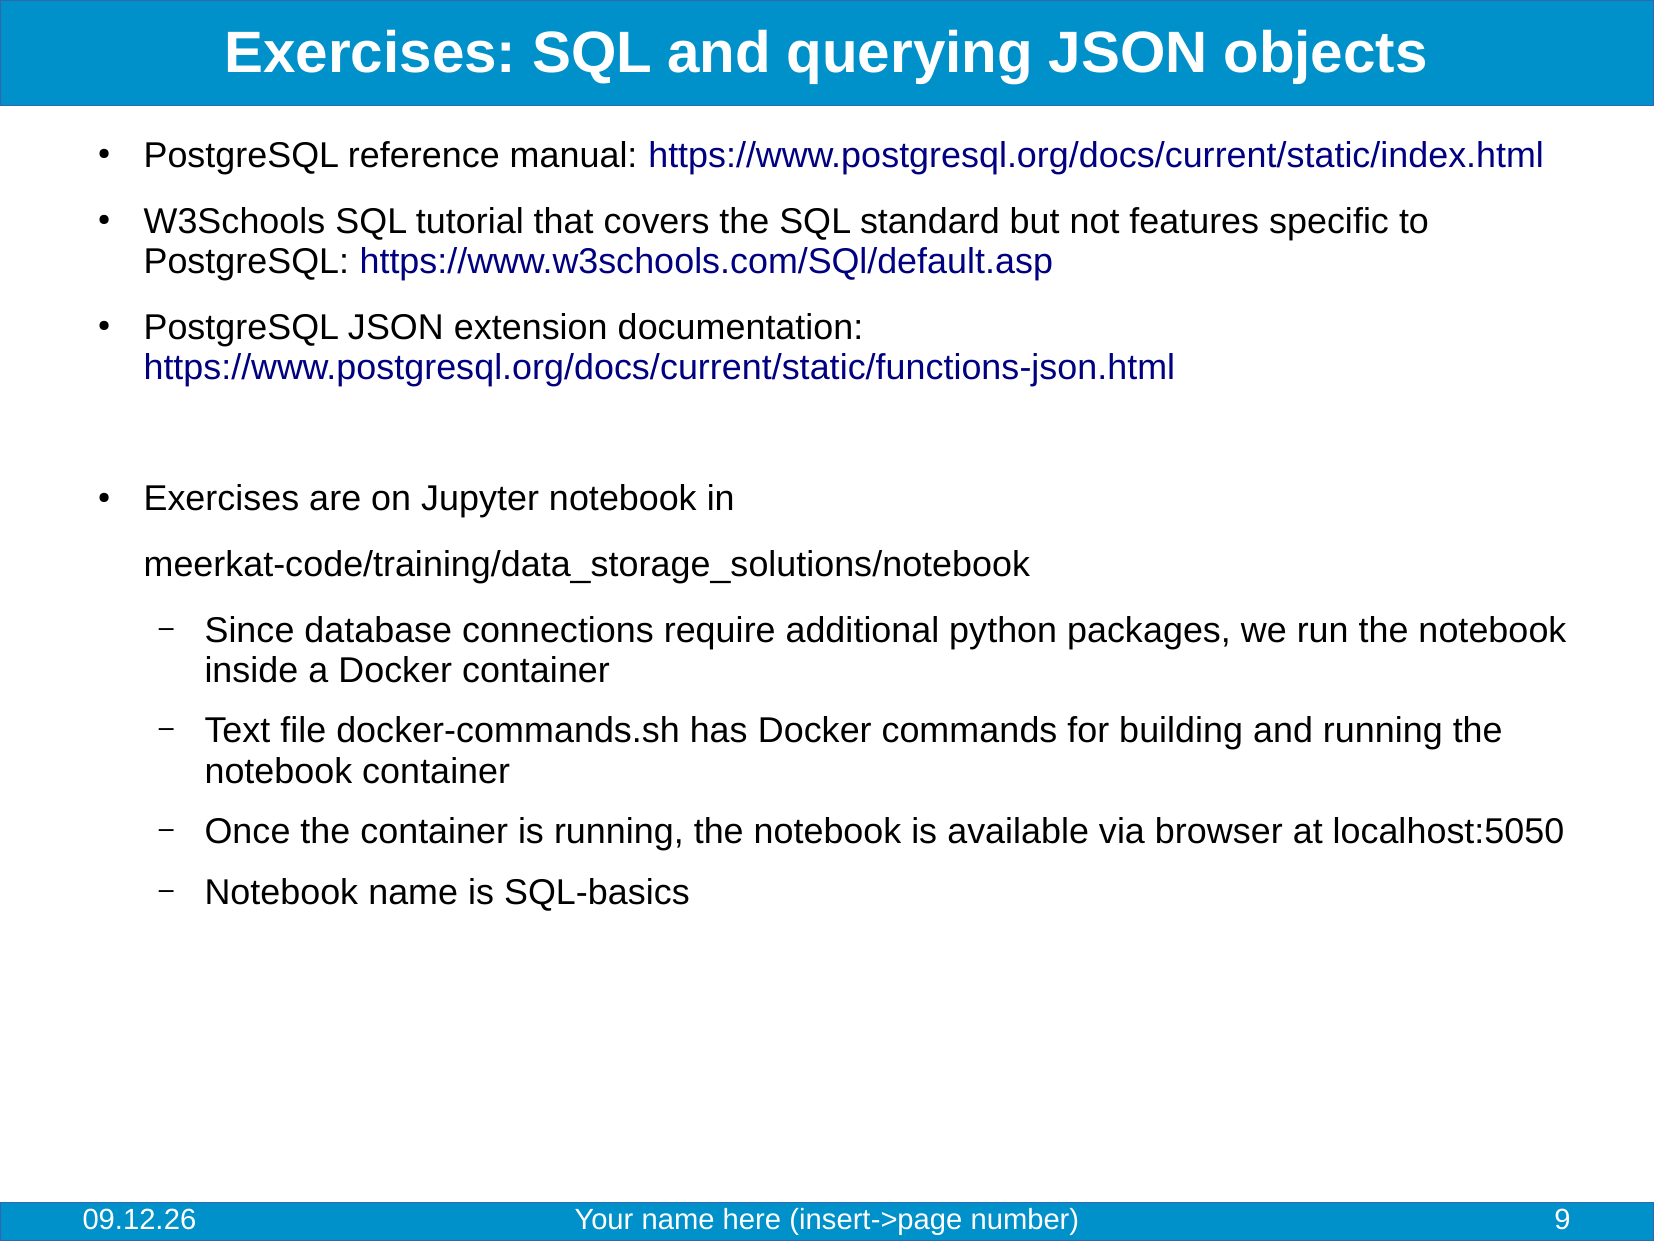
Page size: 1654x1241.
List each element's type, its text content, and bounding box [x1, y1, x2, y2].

title Exercises: SQL and querying JSON objects [0, 0, 1654, 106]
list PostgreSQL reference manual: https://www.postgresql.org/docs/current/static/index.html W3Schools SQL tutorial that covers the SQL standard but not features specific to PostgreSQL: https://www.w3schools.com/SQl/default.asp PostgreSQL JSON extension documentation: https://www.postgresql.org/docs/current/static/functions-json.html Exercises are on Jupyter notebook in meerkat-code/training/data_storage_solutions/notebook Since database connections require additional python packages, we run the notebook inside a Docker container Text file docker-commands.sh has Docker commands for building and running the notebook container Once the container is running, the notebook is available via browser at localhost:5050 Notebook name is SQL-basics [82, 135, 1571, 976]
